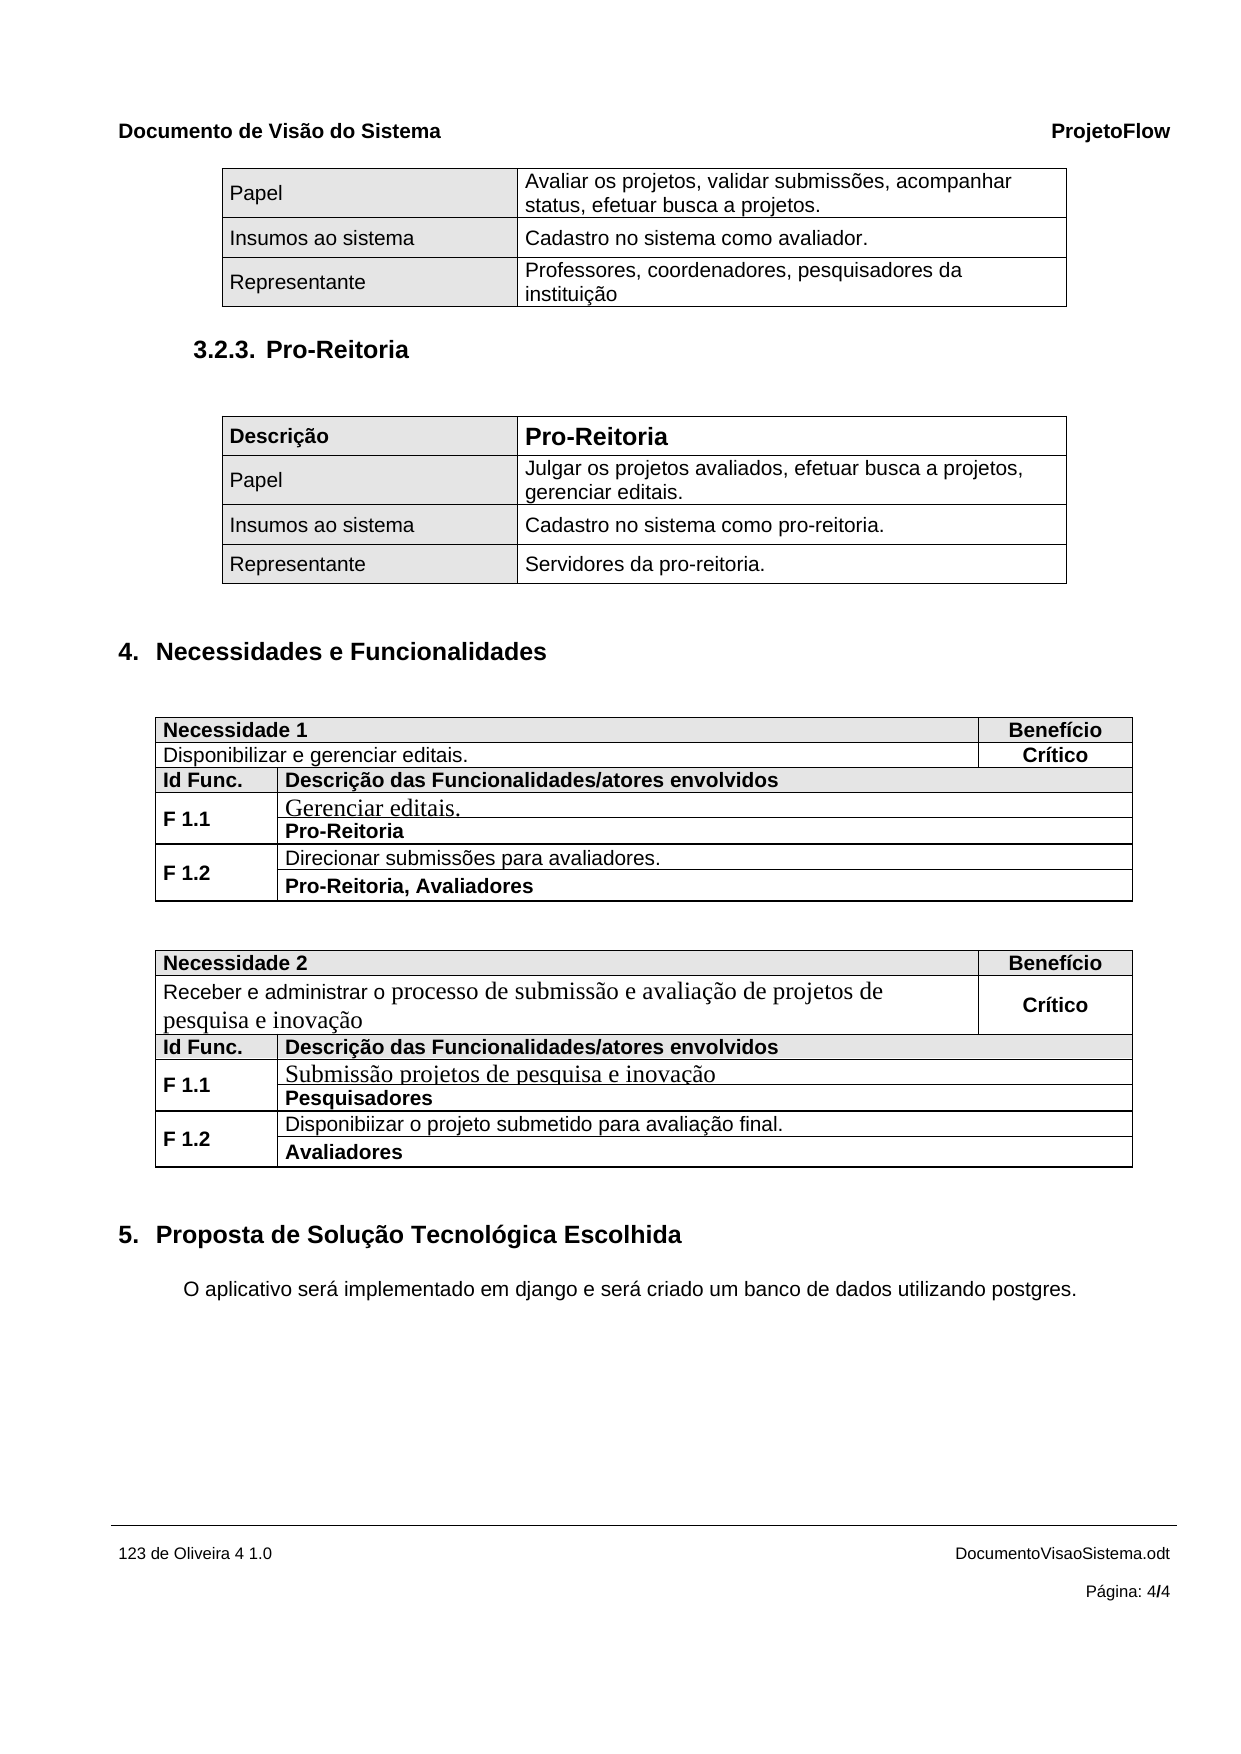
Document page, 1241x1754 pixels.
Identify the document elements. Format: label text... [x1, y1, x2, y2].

text O aplicativo será implementado em django e será criado um banco de dados utilizando postgres. [183, 1277, 1170, 1301]
table_cell Insumos ao sistema [223, 505, 517, 544]
table_cell Julgar os projetos avaliados, efetuar busca a projetos, gerenciar editais. [518, 456, 1066, 504]
table_cell Representante [223, 258, 517, 306]
table_header Pro-Reitoria [518, 417, 1066, 455]
table_cell Id Func. [156, 1035, 277, 1058]
table_header Descrição [223, 417, 517, 455]
list Pro-Reitoria [193, 335, 1170, 363]
table_cell Representante [223, 545, 517, 583]
table_cell Servidores da pro-reitoria. [518, 545, 1066, 583]
table_cell F 1.2 [156, 1112, 277, 1166]
table_cell F 1.1 [156, 1060, 277, 1109]
list Necessidades e Funcionalidades [118, 636, 1170, 665]
table_cell Cadastro no sistema como avaliador. [518, 218, 1066, 257]
table_cell Avaliar os projetos, validar submissões, acompanhar status, efetuar busca a projetos. [518, 169, 1066, 217]
table_cell Descrição das Funcionalidades/atores envolvidos [278, 1035, 1132, 1058]
table_cell F 1.2 [156, 845, 277, 900]
table_cell Avaliadores [278, 1137, 1132, 1166]
table_cell Pro-Reitoria [278, 818, 1132, 843]
table_cell Cadastro no sistema como pro-reitoria. [518, 505, 1066, 544]
table_cell Papel [223, 169, 517, 217]
table_cell Gerenciar editais. [278, 793, 1132, 817]
table_cell F 1.1 [156, 793, 277, 843]
table_cell Submissão projetos de pesquisa e inovação [278, 1060, 1132, 1083]
list Proposta de Solução Tecnológica Escolhida [118, 1220, 1170, 1249]
table_cell Professores, coordenadores, pesquisadores da instituição [518, 258, 1066, 306]
table_cell Insumos ao sistema [223, 218, 517, 257]
table_cell Receber e administrar o processo de submissão e avaliação de projetos de pesquisa e inovação [156, 976, 978, 1033]
table_header Benefício [979, 951, 1132, 975]
table_cell Papel [223, 456, 517, 504]
table_header Necessidade 1 [156, 718, 978, 742]
table_header Necessidade 2 [156, 951, 978, 975]
table_cell Id Func. [156, 768, 277, 792]
table_header Benefício [979, 718, 1132, 742]
table_cell Pro-Reitoria, Avaliadores [278, 870, 1132, 900]
table_cell Direcionar submissões para avaliadores. [278, 845, 1132, 869]
table_cell Pesquisadores [278, 1085, 1132, 1109]
table_cell Crítico [979, 743, 1132, 767]
table_cell Disponibilizar e gerenciar editais. [156, 743, 978, 767]
table_cell Disponibiizar o projeto submetido para avaliação final. [278, 1112, 1132, 1136]
table_cell Descrição das Funcionalidades/atores envolvidos [278, 768, 1132, 792]
table_cell Crítico [979, 976, 1132, 1033]
